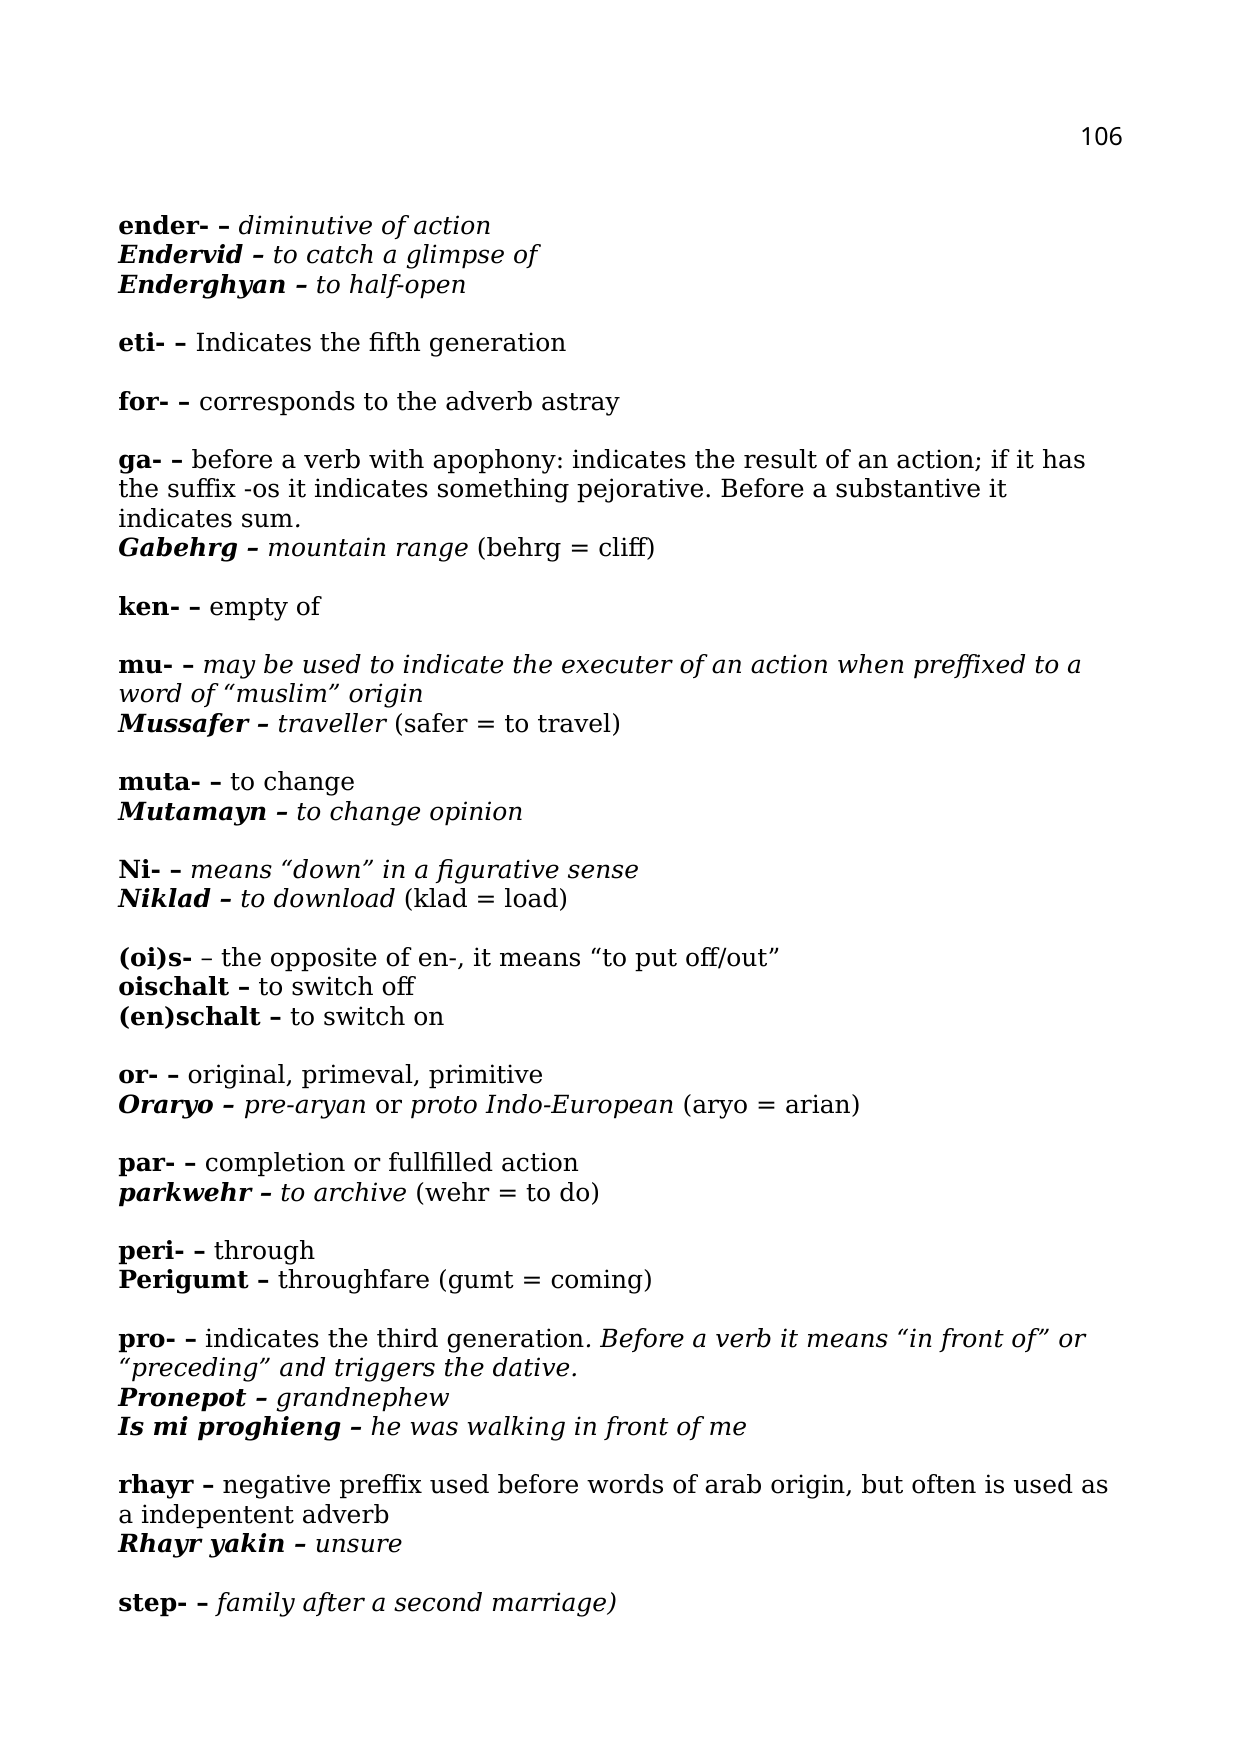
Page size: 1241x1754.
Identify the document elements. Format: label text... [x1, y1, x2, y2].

text Niklad – to download (klad = load) [118, 884, 1123, 914]
text peri- – through [118, 1236, 1123, 1265]
text oischalt – to switch off [118, 972, 1123, 1002]
text Ni- – means “down” in a figurative sense [118, 855, 1123, 884]
text Gabehrg – mountain range (behrg = cliff) [118, 533, 1123, 562]
text (en)schalt – to switch on [118, 1002, 1123, 1031]
text parkwehr – to archive (wehr = to do) [118, 1177, 1123, 1207]
text step- – family after a second marriage) [118, 1587, 1123, 1617]
text Mussafer – traveller (safer = to travel) [118, 708, 1123, 738]
text par- – completion or fullfilled action [118, 1148, 1123, 1177]
text Oraryo – pre-aryan or proto Indo-European (aryo = arian) [118, 1089, 1123, 1119]
text Is mi proghieng – he was walking in front of me [118, 1412, 1123, 1441]
text pro- – indicates the third generation. Before a verb it means “in front of” or “preceding” and triggers the dative. [118, 1324, 1123, 1382]
text Mutamayn – to change opinion [118, 796, 1123, 826]
text Perigumt – throughfare (gumt = coming) [118, 1265, 1123, 1295]
text muta- – to change [118, 767, 1123, 796]
text Rhayr yakin – unsure [118, 1529, 1123, 1558]
text or- – original, primeval, primitive [118, 1060, 1123, 1089]
text ender- – diminutive of action [118, 211, 1123, 240]
text eti- – Indicates the fifth generation [118, 328, 1123, 357]
text ken- – empty of [118, 591, 1123, 621]
text rhayr – negative preffix used before words of arab origin, but often is used as a indepentent adverb [118, 1470, 1123, 1529]
text Endervid – to catch a glimpse of [118, 240, 1123, 269]
text Pronepot – grandnephew [118, 1382, 1123, 1412]
text mu- – may be used to indicate the executer of an action when preffixed to a word of “muslim” origin [118, 650, 1123, 708]
text (oi)s- – the opposite of en-, it means “to put off/out” [118, 943, 1123, 972]
text for- – corresponds to the adverb astray [118, 387, 1123, 416]
text Enderghyan – to half-open [118, 269, 1123, 299]
text ga- – before a verb with apophony: indicates the result of an action; if it has the suffix -os it indicates something pejorative. Before a substantive it indicates sum. [118, 445, 1123, 533]
